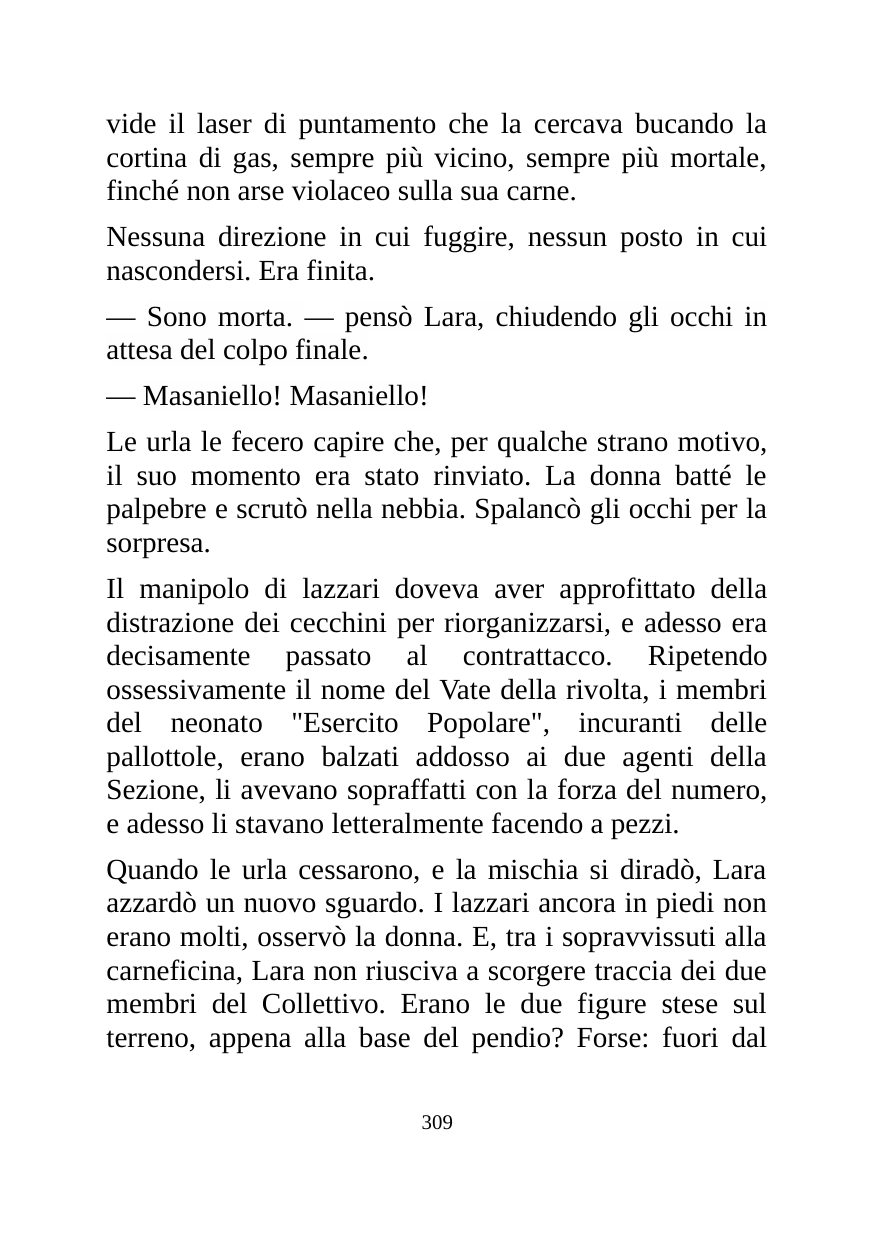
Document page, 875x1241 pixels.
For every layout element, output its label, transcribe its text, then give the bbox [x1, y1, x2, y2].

text Il manipolo di lazzari doveva aver approfittato della distrazione dei cecchini per riorganizzarsi, e adesso era decisamente passato al contrattacco. Ripetendo ossessivamente il nome del Vate della rivolta, i membri del neonato "Esercito Popolare", incuranti delle pallottole, erano balzati addosso ai due agenti della Sezione, li avevano sopraffatti con la forza del numero, e adesso li stavano letteralmente facendo a pezzi. [106, 571, 768, 839]
text Nessuna direzione in cui fuggire, nessun posto in cui nascondersi. Era finita. [106, 219, 768, 286]
text Le urla le fecero capire che, per qualche strano motivo, il suo momento era stato rinviato. La donna batté le palpebre e scrutò nella nebbia. Spalancò gli occhi per la sorpresa. [106, 424, 768, 559]
text vide il laser di puntamento che la cercava bucando la cortina di gas, sempre più vicino, sempre più mortale, finché non arse violaceo sulla sua carne. [106, 106, 768, 207]
text — Sono morta. — pensò Lara, chiudendo gli occhi in attesa del colpo finale. [106, 299, 768, 366]
text — Masaniello! Masaniello! [106, 378, 768, 412]
text Quando le urla cessarono, e la mischia si diradò, Lara azzardò un nuovo sguardo. I lazzari ancora in piedi non erano molti, osservò la donna. E, tra i sopravvissuti alla carneficina, Lara non riusciva a scorgere traccia dei due membri del Collettivo. Erano le due figure stese sul terreno, appena alla base del pendio? Forse: fuori dal [106, 852, 768, 1053]
